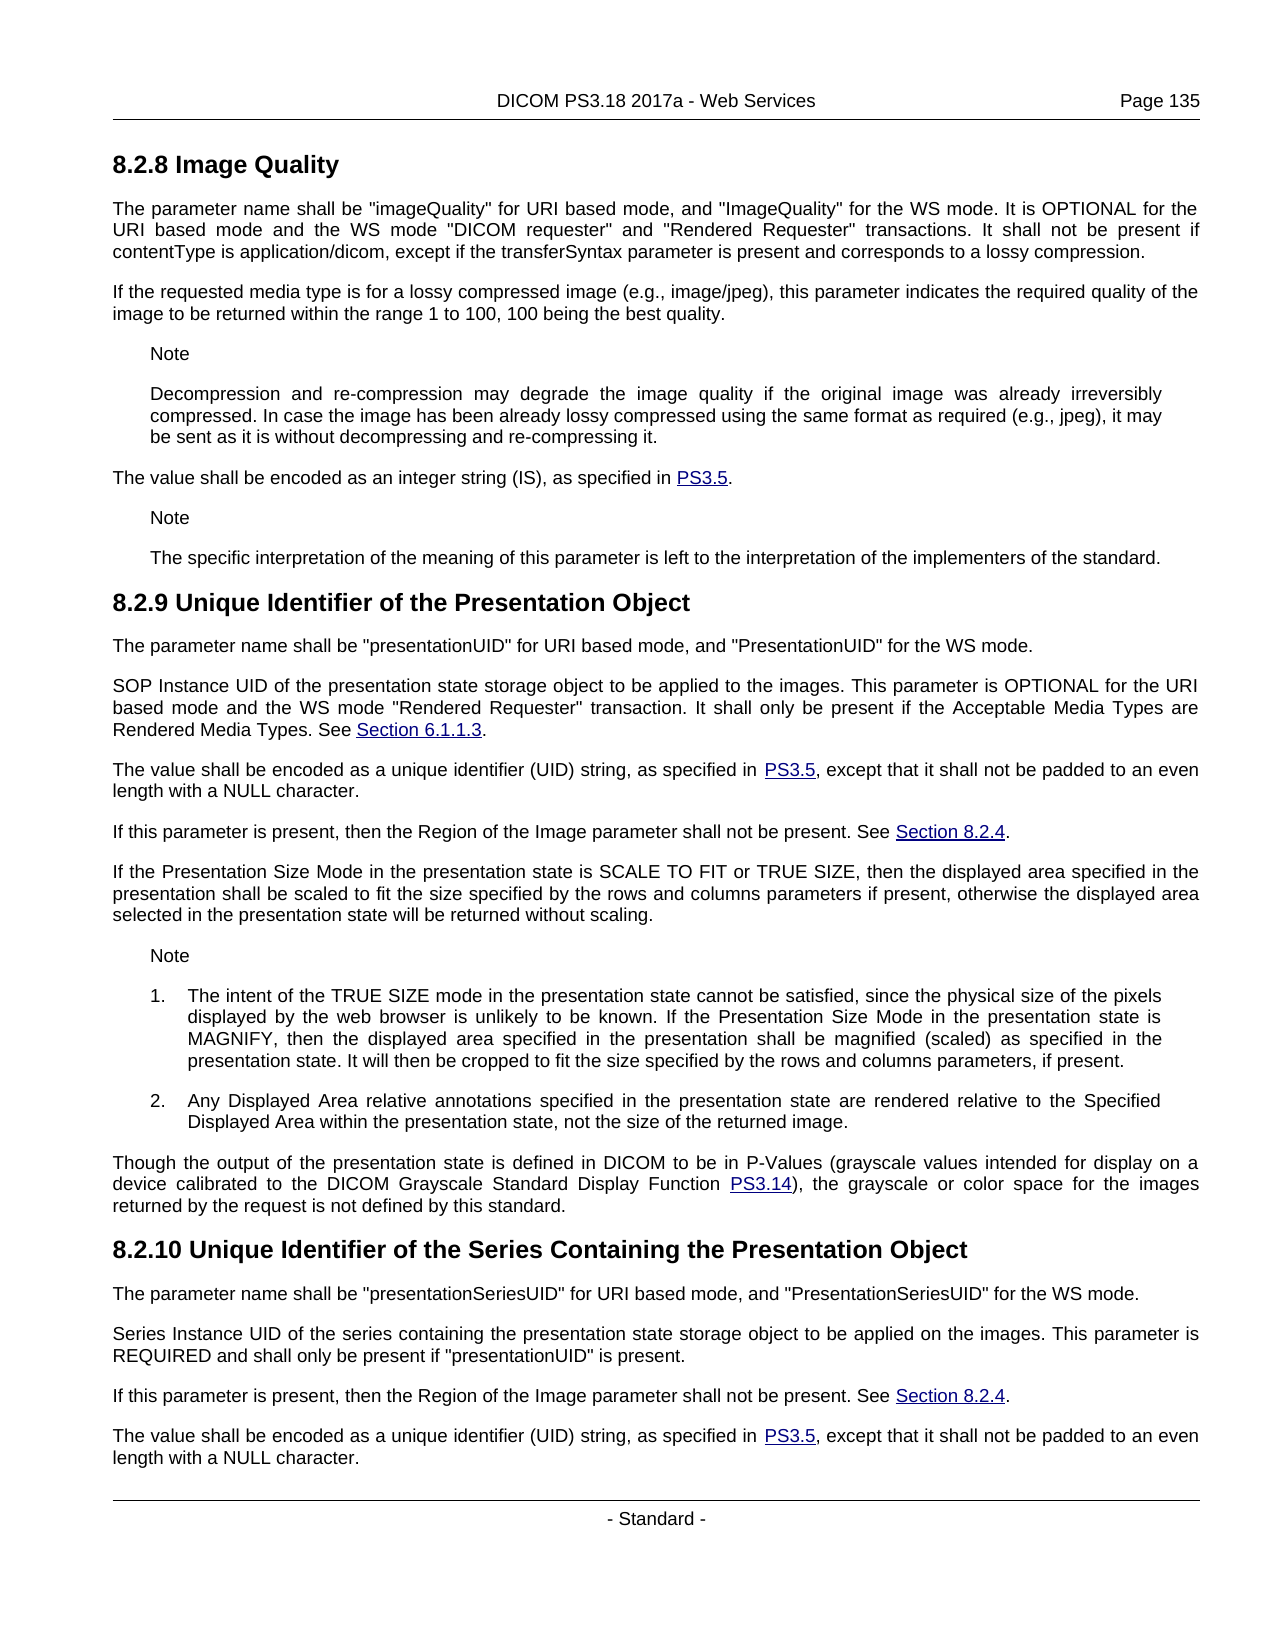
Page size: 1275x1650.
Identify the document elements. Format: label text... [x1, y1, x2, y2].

text 8.2.8 Image Quality [112, 150, 1200, 179]
text Decompression and re-compression may degrade the image quality if the original image was already irreversibly compressed. In case the image has been already lossy compressed using the same format as required (e.g., jpeg), it may be sent as it is without decompressing and re-compressing it. [150, 383, 1162, 448]
text If this parameter is present, then the Region of the Image parameter shall not be present. See Section 8.2.4. [112, 821, 1200, 842]
text Note [150, 343, 1162, 364]
list The intent of the TRUE SIZE mode in the presentation state cannot be satisfied, since the physical size of the pixels displayed by the web browser is unlikely to be known. If the Presentation Size Mode in the presentation state is MAGNIFY, then the displayed area specified in the presentation shall be magnified (scaled) as specified in the presentation state. It will then be cropped to fit the size specified by the rows and columns parameters, if present. [150, 985, 1162, 1071]
text The value shall be encoded as an integer string (IS), as specified in PS3.5. [112, 467, 1200, 488]
text The parameter name shall be "presentationUID" for URI based mode, and "PresentationUID" for the WS mode. [112, 635, 1200, 657]
text The parameter name shall be "presentationSeriesUID" for URI based mode, and "PresentationSeriesUID" for the WS mode. [112, 1282, 1200, 1304]
text If the Presentation Size Mode in the presentation state is SCALE TO FIT or TRUE SIZE, then the displayed area specified in the presentation shall be scaled to fit the size specified by the rows and columns parameters if present, otherwise the displayed area selected in the presentation state will be returned without scaling. [112, 861, 1200, 926]
text Series Instance UID of the series containing the presentation state storage object to be applied on the images. This parameter is REQUIRED and shall only be present if "presentationUID" is present. [112, 1323, 1200, 1366]
text Note [150, 507, 1162, 528]
text 8.2.9 Unique Identifier of the Presentation Object [112, 587, 1200, 616]
text The parameter name shall be "imageQuality" for URI based mode, and "ImageQuality" for the WS mode. It is OPTIONAL for the URI based mode and the WS mode "DICOM requester" and "Rendered Requester" transactions. It shall not be present if contentType is application/dicom, except if the transferSyntax parameter is present and corresponds to a lossy compression. [112, 197, 1200, 262]
text Note [150, 944, 1162, 966]
text The value shall be encoded as a unique identifier (UID) string, as specified in PS3.5, except that it shall not be padded to an even length with a NULL character. [112, 1425, 1200, 1468]
text 8.2.10 Unique Identifier of the Series Containing the Presentation Object [112, 1235, 1200, 1264]
list Any Displayed Area relative annotations specified in the presentation state are rendered relative to the Specified Displayed Area within the presentation state, not the size of the returned image. [150, 1090, 1162, 1133]
text The value shall be encoded as a unique identifier (UID) string, as specified in PS3.5, except that it shall not be padded to an even length with a NULL character. [112, 759, 1200, 802]
text If the requested media type is for a lossy compressed image (e.g., image/jpeg), this parameter indicates the required quality of the image to be returned within the range 1 to 100, 100 being the best quality. [112, 281, 1200, 324]
text The specific interpretation of the meaning of this parameter is left to the interpretation of the implementers of the standard. [150, 547, 1162, 569]
text SOP Instance UID of the presentation state storage object to be applied to the images. This parameter is OPTIONAL for the URI based mode and the WS mode "Rendered Requester" transaction. It shall only be present if the Acceptable Media Types are Rendered Media Types. See Section 6.1.1.3. [112, 675, 1200, 740]
text If this parameter is present, then the Region of the Image parameter shall not be present. See Section 8.2.4. [112, 1385, 1200, 1406]
text Though the output of the presentation state is defined in DICOM to be in P-Values (grayscale values intended for display on a device calibrated to the DICOM Grayscale Standard Display Function PS3.14), the grayscale or color space for the images returned by the request is not defined by this standard. [112, 1152, 1200, 1216]
